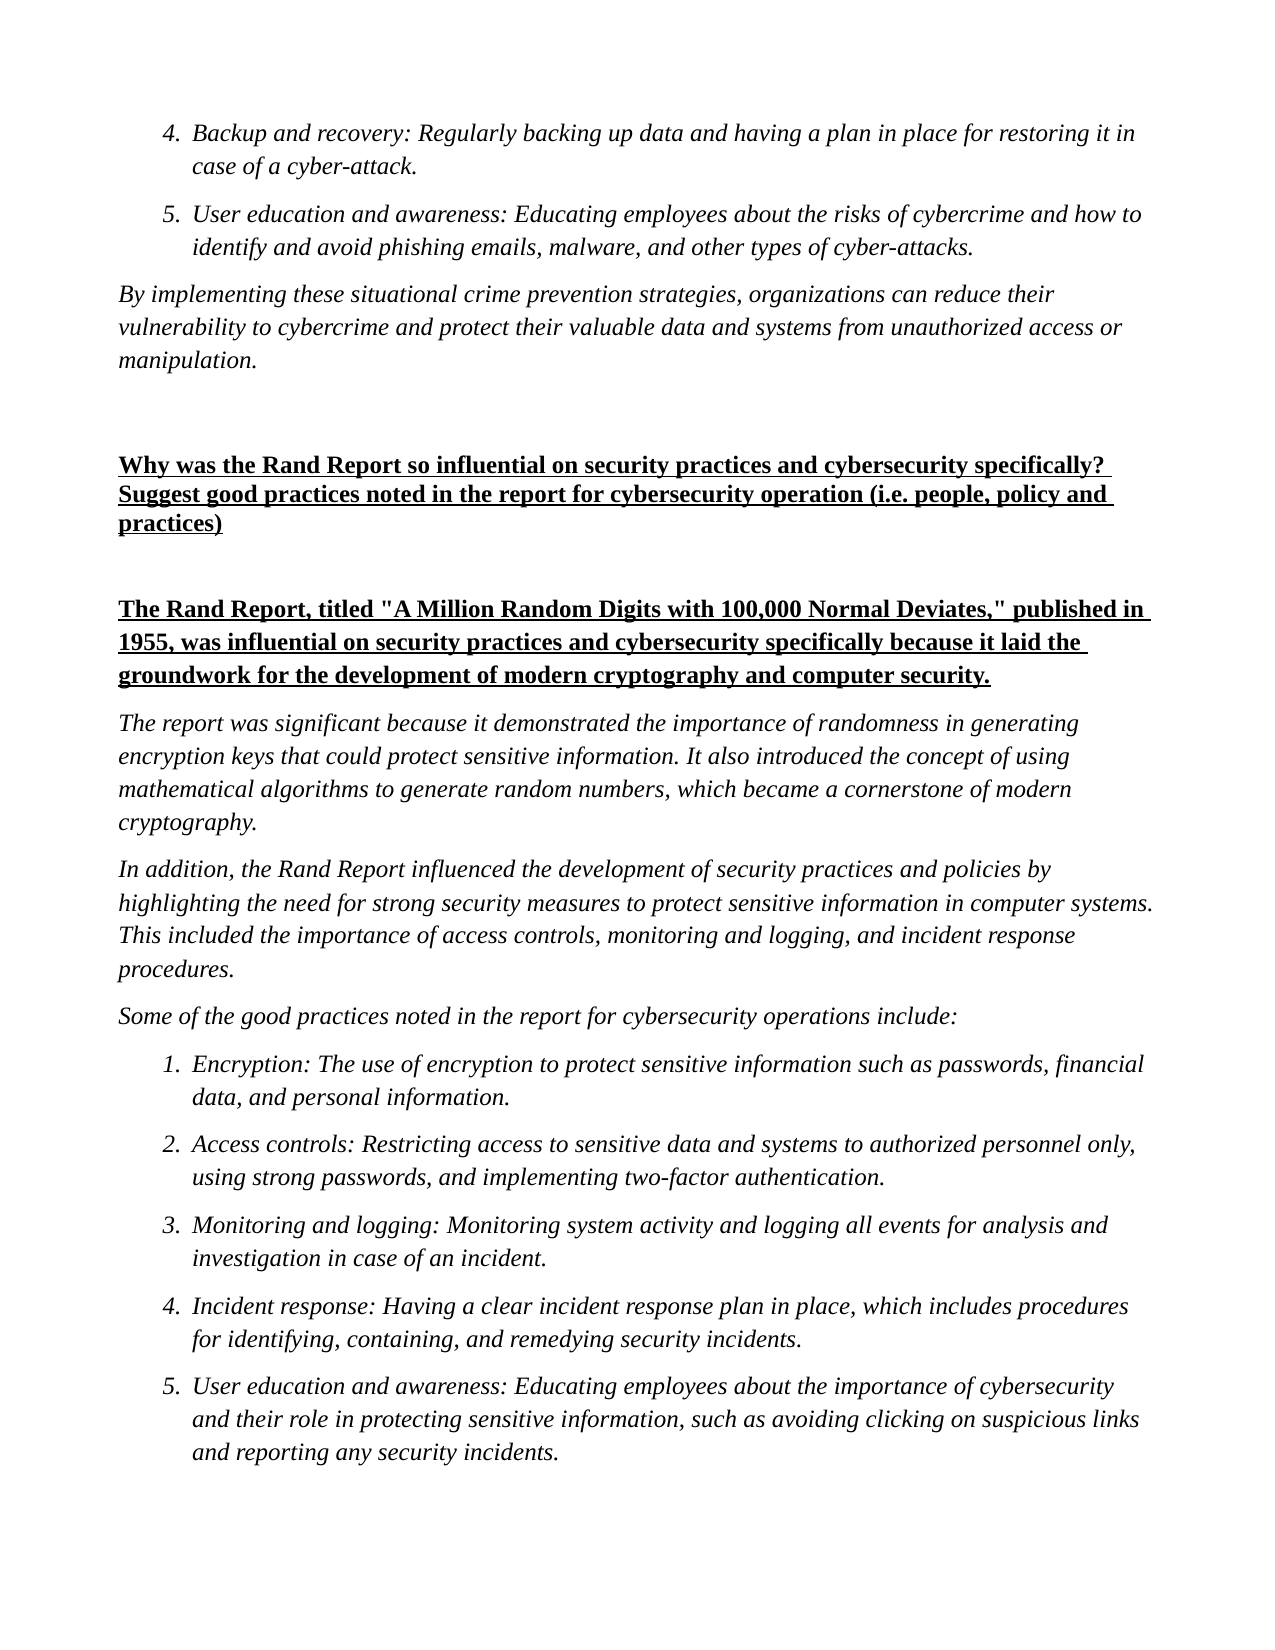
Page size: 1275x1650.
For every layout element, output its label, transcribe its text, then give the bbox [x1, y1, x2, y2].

text Why was the Rand Report so influential on security practices and cybersecurity specifically? Suggest good practices noted in the report for cybersecurity operation (i.e. people, policy and practices) [118, 451, 1157, 537]
text The Rand Report, titled "A Million Random Digits with 100,000 Normal Deviates," published in 1955, was influential on security practices and cybersecurity specifically because it laid the groundwork for the development of modern cryptography and computer security. [118, 594, 1157, 689]
text The report was significant because it demonstrated the importance of randomness in generating encryption keys that could protect sensitive information. It also introduced the concept of using mathematical algorithms to generate random numbers, which became a cornerstone of modern cryptography. [118, 708, 1157, 836]
list User education and awareness: Educating employees about the risks of cybercrime and how to identify and avoid phishing emails, malware, and other types of cyber-attacks. [162, 199, 1157, 261]
list Access controls: Restricting access to sensitive data and systems to authorized personnel only, using strong passwords, and implementing two-factor authentication. [162, 1129, 1157, 1191]
text Some of the good practices noted in the report for cybersecurity operations include: [118, 1001, 1157, 1030]
list Incident response: Having a clear incident response plan in place, which includes procedures for identifying, containing, and remedying security incidents. [162, 1291, 1157, 1352]
list Backup and recovery: Regularly backing up data and having a plan in place for restoring it in case of a cyber-attack. [162, 118, 1157, 180]
list Encryption: The use of encryption to protect sensitive information such as passwords, financial data, and personal information. [162, 1049, 1157, 1111]
list User education and awareness: Educating employees about the importance of cybersecurity and their role in protecting sensitive information, such as avoiding clicking on suspicious links and reporting any security incidents. [162, 1371, 1157, 1466]
text By implementing these situational crime prevention strategies, organizations can reduce their vulnerability to cybercrime and protect their valuable data and systems from unauthorized access or manipulation. [118, 279, 1157, 374]
text In addition, the Rand Report influenced the development of security practices and policies by highlighting the need for strong security measures to protect sensitive information in computer systems. This included the importance of access controls, monitoring and logging, and incident response procedures. [118, 854, 1157, 982]
list Monitoring and logging: Monitoring system activity and logging all events for analysis and investigation in case of an incident. [162, 1210, 1157, 1272]
